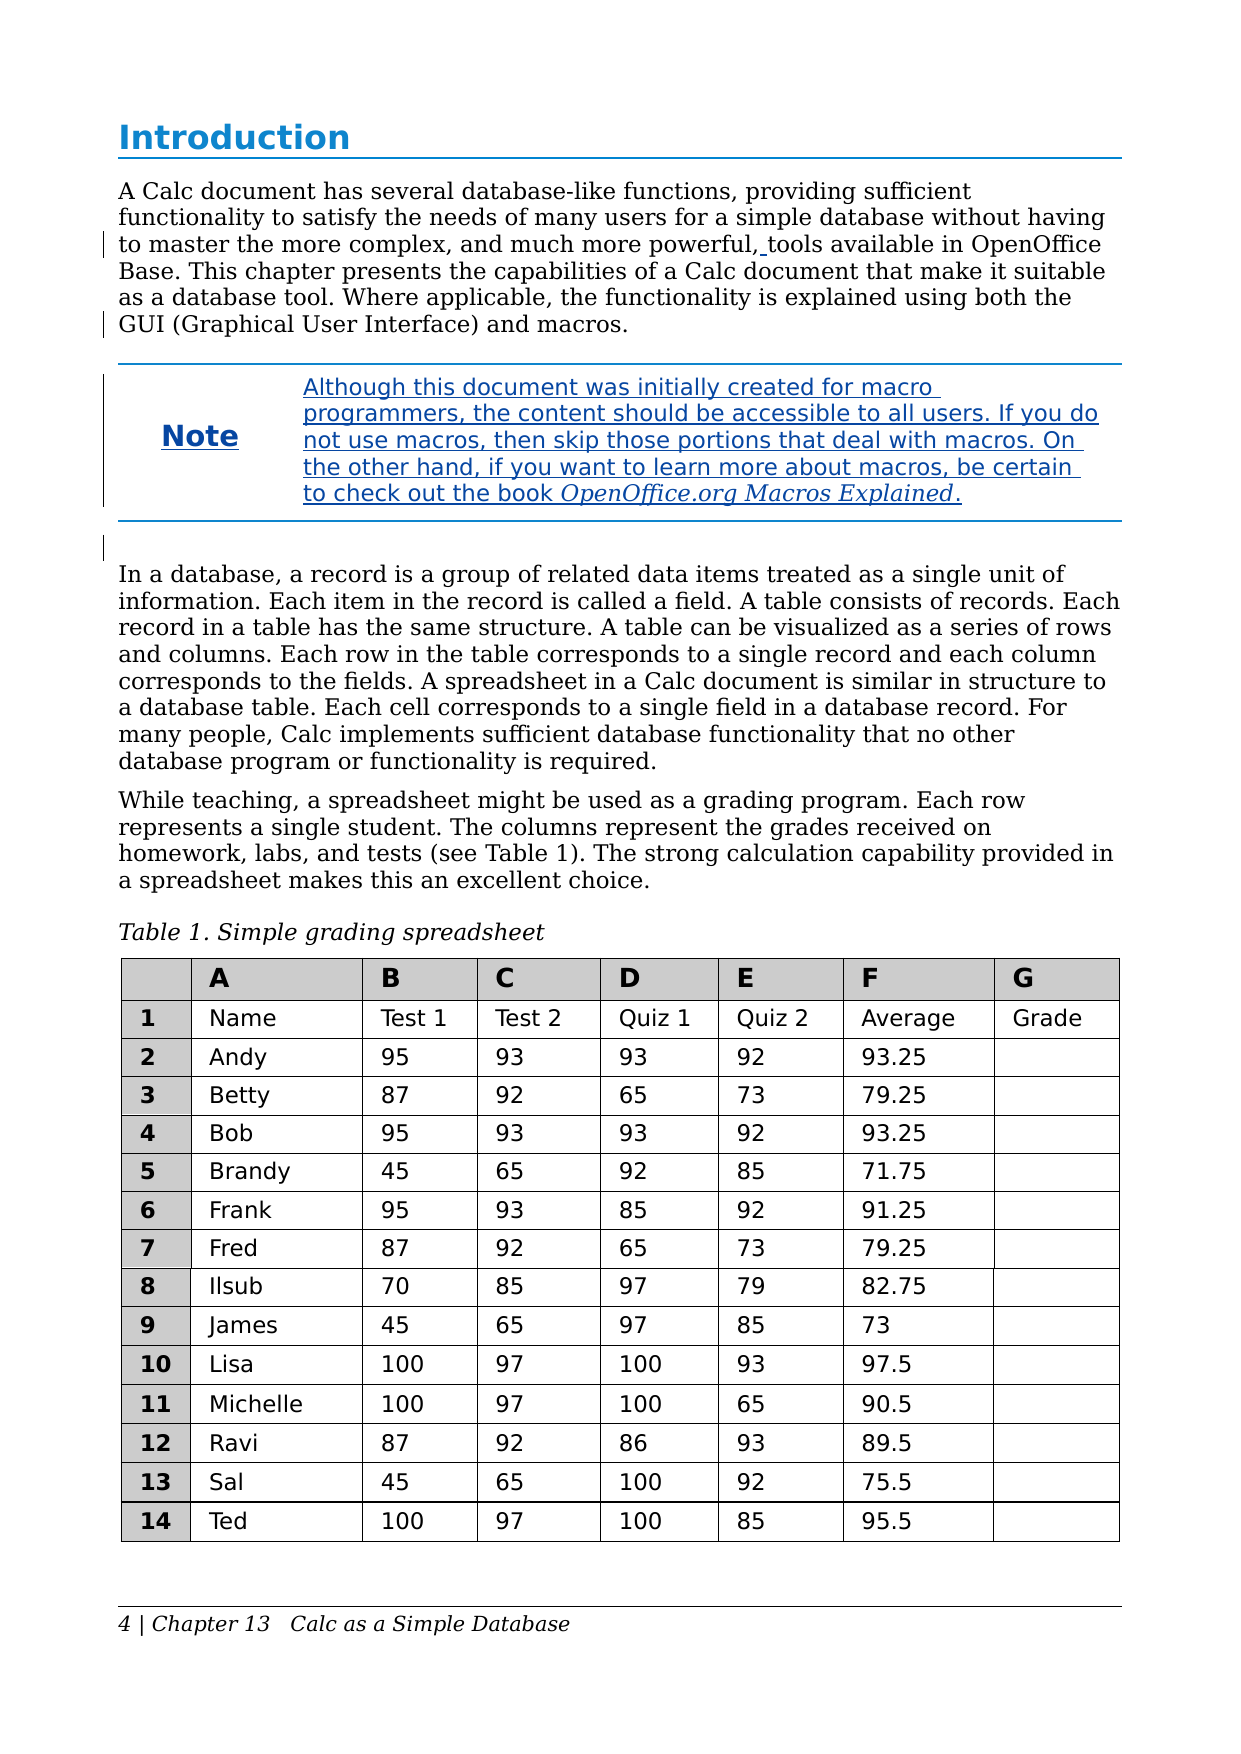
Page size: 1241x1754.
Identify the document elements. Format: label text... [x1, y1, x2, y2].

table_cell 100 [601, 1463, 718, 1501]
table_cell 45 [363, 1154, 477, 1191]
table_cell 73 [719, 1077, 843, 1114]
table_cell 65 [478, 1307, 600, 1345]
table_cell 97 [478, 1503, 600, 1541]
table_header C [478, 959, 600, 1000]
table_cell 79,25 [844, 1230, 994, 1267]
table_cell 85 [719, 1154, 843, 1191]
table_cell 10 [122, 1346, 190, 1384]
table_cell 65 [478, 1463, 600, 1501]
subtitle Introduction [118, 118, 1122, 157]
table_cell 73 [719, 1230, 843, 1267]
table_cell 100 [601, 1503, 718, 1541]
table_cell 89,5 [844, 1424, 993, 1462]
table_cell 100 [601, 1346, 718, 1384]
table_cell Michelle [191, 1385, 362, 1423]
table_header Note [118, 365, 281, 520]
table_cell 92 [719, 1192, 843, 1229]
table_cell 92 [601, 1154, 718, 1191]
table_cell Average [844, 1001, 994, 1038]
table_cell 100 [363, 1503, 477, 1541]
table_cell Fred [192, 1230, 362, 1267]
table_cell 97 [478, 1385, 600, 1423]
table_cell Brandy [192, 1154, 362, 1191]
table_cell Betty [192, 1077, 362, 1114]
table_cell Ted [191, 1503, 362, 1541]
table_cell 92 [478, 1077, 600, 1114]
table_cell 85 [719, 1307, 843, 1345]
table_cell [994, 1503, 1119, 1541]
table_cell [995, 1039, 1119, 1076]
table_header A [192, 959, 362, 1000]
table_header [122, 959, 191, 1000]
table_cell [994, 1424, 1119, 1462]
table_cell [995, 1077, 1119, 1114]
table_cell Frank [192, 1192, 362, 1229]
table_cell 97 [601, 1307, 718, 1345]
table_cell 95,5 [844, 1503, 993, 1541]
table_cell [995, 1154, 1119, 1191]
table_cell 90,5 [844, 1385, 993, 1423]
text In a database, a record is a group of related data items treated as a single unit of information. Each item in the record is called a field. A table consists of records. Each record in a table has the same structure. A table can be visualized as a series of rows and columns. Each row in the table corresponds to a single record and each column corresponds to the fields. A spreadsheet in a Calc document is similar in structure to a database table. Each cell corresponds to a single field in a database record. For many people, Calc implements sufficient database functionality that no other database program or functionality is required. [118, 561, 1122, 774]
table_cell 93 [719, 1346, 843, 1384]
table_cell [994, 1385, 1119, 1423]
table_cell Andy [192, 1039, 362, 1076]
table_header Although this document was initially created for macro programmers, the content should be accessible to all users. If you do not use macros, then skip those portions that deal with macros. On the other hand, if you want to learn more about macros, be certain to check out the book OpenOffice.org Macros Explained. [281, 365, 1122, 520]
table_cell 2 [122, 1039, 191, 1076]
table_cell 100 [363, 1346, 477, 1384]
table_cell 8 [122, 1269, 190, 1306]
table_cell Test 2 [478, 1001, 600, 1038]
table_cell 75,5 [844, 1463, 993, 1501]
table_cell 14 [122, 1503, 190, 1541]
table_cell 86 [601, 1424, 718, 1462]
table_cell 95 [363, 1039, 477, 1076]
table_cell [994, 1346, 1119, 1384]
table_cell 93 [478, 1039, 600, 1076]
table_cell 70 [363, 1269, 477, 1306]
table_cell 6 [122, 1192, 191, 1229]
table_cell [995, 1116, 1119, 1153]
table_cell 87 [363, 1424, 477, 1462]
table_cell 93 [601, 1116, 718, 1153]
table_cell 65 [601, 1230, 718, 1267]
table_cell 95 [363, 1116, 477, 1153]
table_cell [994, 1269, 1119, 1306]
table_cell Lisa [191, 1346, 362, 1384]
table_cell 92 [478, 1230, 600, 1267]
table_cell Sal [191, 1463, 362, 1501]
table_cell 9 [122, 1307, 190, 1345]
table_cell Ravi [191, 1424, 362, 1462]
table_cell [995, 1192, 1119, 1229]
table_header D [601, 959, 718, 1000]
table_cell 100 [601, 1385, 718, 1423]
table_cell 7 [122, 1230, 191, 1267]
table_cell Grade [995, 1001, 1119, 1038]
table_cell 65 [478, 1154, 600, 1191]
table_header B [363, 959, 477, 1000]
table_cell 93 [478, 1116, 600, 1153]
table_cell 79 [719, 1269, 843, 1306]
table_cell 82,75 [844, 1269, 993, 1306]
table_cell 97 [601, 1269, 718, 1306]
table_cell 71,75 [844, 1154, 994, 1191]
table_cell 65 [601, 1077, 718, 1114]
table_cell 93 [601, 1039, 718, 1076]
table_cell [995, 1230, 1119, 1267]
table_cell 4 [122, 1116, 191, 1153]
table_cell 65 [719, 1385, 843, 1423]
text A Calc document has several database-like functions, providing sufficient functionality to satisfy the needs of many users for a simple database without having to master the more complex, and much more powerful, tools available in OpenOffice Base. This chapter presents the capabilities of a Calc document that make it suitable as a database tool. Where applicable, the functionality is explained using both the GUI (Graphical User Interface) and macros. [118, 178, 1122, 338]
table_header E [719, 959, 843, 1000]
table_cell 3 [122, 1077, 191, 1114]
table_cell 87 [363, 1230, 477, 1267]
table_cell Name [192, 1001, 362, 1038]
table_cell 45 [363, 1463, 477, 1501]
table_cell 100 [363, 1385, 477, 1423]
table_cell 97,5 [844, 1346, 993, 1384]
table_cell 92 [478, 1424, 600, 1462]
table_cell 91,25 [844, 1192, 994, 1229]
table_cell James [191, 1307, 362, 1345]
table_cell 87 [363, 1077, 477, 1114]
table_cell Quiz 1 [601, 1001, 718, 1038]
table_cell 92 [719, 1039, 843, 1076]
table_header G [995, 959, 1119, 1000]
table_cell 13 [122, 1463, 190, 1501]
table_cell 5 [122, 1154, 191, 1191]
table_cell 12 [122, 1424, 190, 1462]
table_cell 11 [122, 1385, 190, 1423]
table_cell 85 [601, 1192, 718, 1229]
text Table 1. Simple grading spreadsheet [118, 919, 1122, 945]
table_cell 93 [478, 1192, 600, 1229]
table_cell 93,25 [844, 1039, 994, 1076]
table_cell Test 1 [363, 1001, 477, 1038]
table_cell 97 [478, 1346, 600, 1384]
table_cell 93 [719, 1424, 843, 1462]
table_cell 45 [363, 1307, 477, 1345]
table_header F [844, 959, 994, 1000]
table_cell Quiz 2 [719, 1001, 843, 1038]
table_cell 95 [363, 1192, 477, 1229]
table_cell 73 [844, 1307, 993, 1345]
table_cell Ilsub [191, 1269, 362, 1306]
table_cell 79,25 [844, 1077, 994, 1114]
table_cell 85 [478, 1269, 600, 1306]
table_cell 92 [719, 1463, 843, 1501]
table_cell 93,25 [844, 1116, 994, 1153]
table_cell [994, 1463, 1119, 1501]
table_cell 1 [122, 1001, 191, 1038]
table_cell [994, 1307, 1119, 1345]
text While teaching, a spreadsheet might be used as a grading program. Each row represents a single student. The columns represent the grades received on homework, labs, and tests (see Table 1). The strong calculation capability provided in a spreadsheet makes this an excellent choice. [118, 787, 1122, 894]
table_cell 85 [719, 1503, 843, 1541]
table_cell Bob [192, 1116, 362, 1153]
table_cell 92 [719, 1116, 843, 1153]
